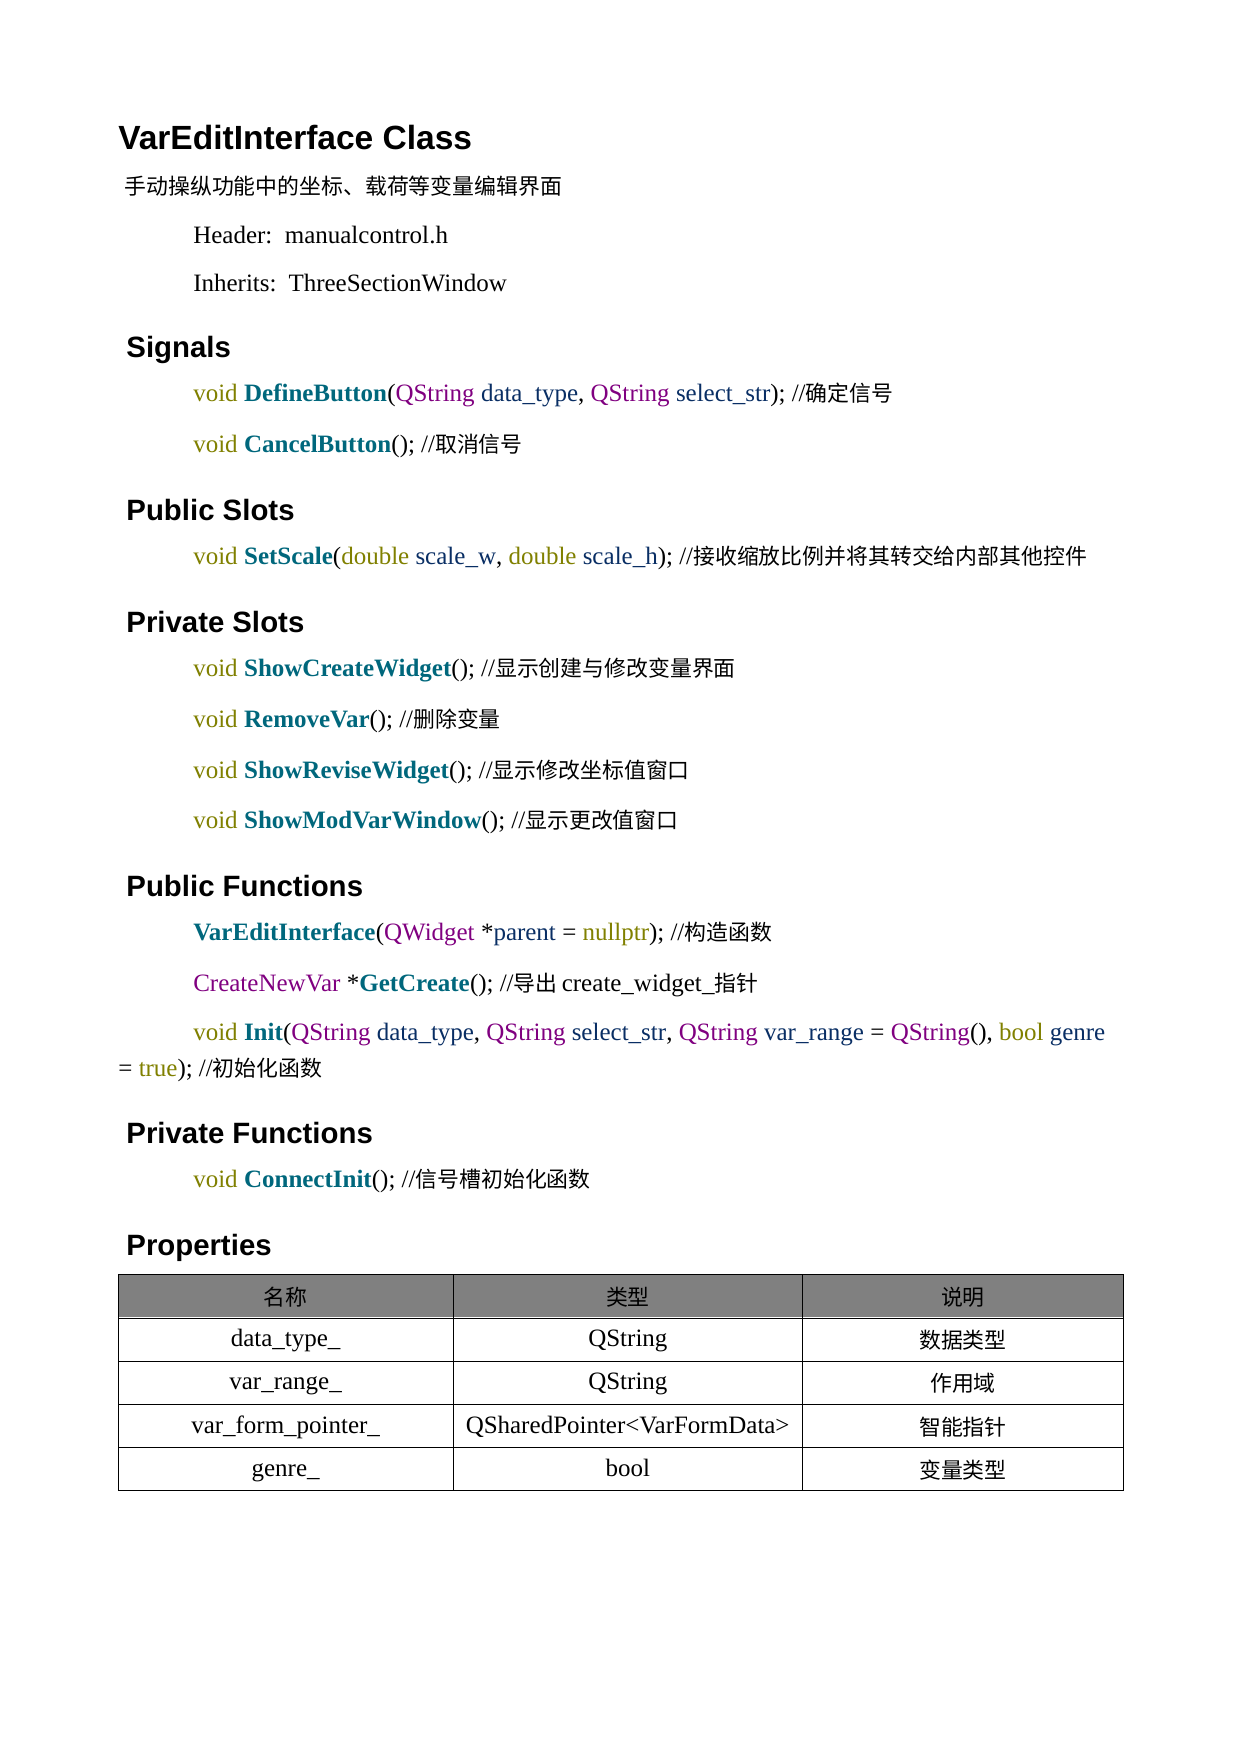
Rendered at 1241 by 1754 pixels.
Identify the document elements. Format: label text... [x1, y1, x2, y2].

text CreateNewVar *GetCreate(); //导出create_widget_指针 [118, 966, 1122, 998]
text Inherits: ThreeSectionWindow [118, 268, 1122, 297]
text 手动操纵功能中的坐标、载荷等变量编辑界面 [118, 169, 1122, 201]
subtitle Private Functions [118, 1116, 1122, 1150]
table_cell var_range_ [119, 1362, 453, 1404]
table_cell var_form_pointer_ [119, 1405, 453, 1447]
text void CancelButton(); //取消信号 [118, 427, 1122, 459]
text void ShowReviseWidget(); //显示修改坐标值窗口 [118, 753, 1122, 784]
subtitle Signals [118, 330, 1122, 364]
text void DefineButton(QString data_type, QString select_str); //确定信号 [118, 376, 1122, 408]
text void Init(QString data_type, QString select_str, QString var_range = QString(), bool genre = true); //初始化函数 [118, 1017, 1122, 1082]
table_cell QSharedPointer<VarFormData> [454, 1405, 802, 1447]
table_cell QString [454, 1362, 802, 1404]
subtitle VarEditInterface Class [118, 118, 1122, 157]
table_cell bool [454, 1448, 802, 1490]
text void SetScale(double scale_w, double scale_h); //接收缩放比例并将其转交给内部其他控件 [118, 539, 1122, 571]
table_header 说明 [803, 1275, 1123, 1317]
table_header 类型 [454, 1275, 802, 1317]
table_cell 作用域 [803, 1362, 1123, 1404]
subtitle Private Slots [118, 604, 1122, 638]
table_cell 智能指针 [803, 1405, 1123, 1447]
table_header 名称 [119, 1275, 453, 1317]
table_cell 变量类型 [803, 1448, 1123, 1490]
table_cell 数据类型 [803, 1319, 1123, 1361]
text void ShowCreateWidget(); //显示创建与修改变量界面 [118, 651, 1122, 682]
table_cell genre_ [119, 1448, 453, 1490]
table_cell data_type_ [119, 1319, 453, 1361]
subtitle Properties [118, 1228, 1122, 1262]
subtitle Public Slots [118, 493, 1122, 526]
text void ConnectInit(); //信号槽初始化函数 [118, 1162, 1122, 1194]
text void RemoveVar(); //删除变量 [118, 702, 1122, 733]
subtitle Public Functions [118, 869, 1122, 903]
table_cell QString [454, 1319, 802, 1361]
text Header: manualcontrol.h [118, 220, 1122, 249]
text void ShowModVarWindow(); //显示更改值窗口 [118, 803, 1122, 835]
text VarEditInterface(QWidget *parent = nullptr); //构造函数 [118, 915, 1122, 947]
